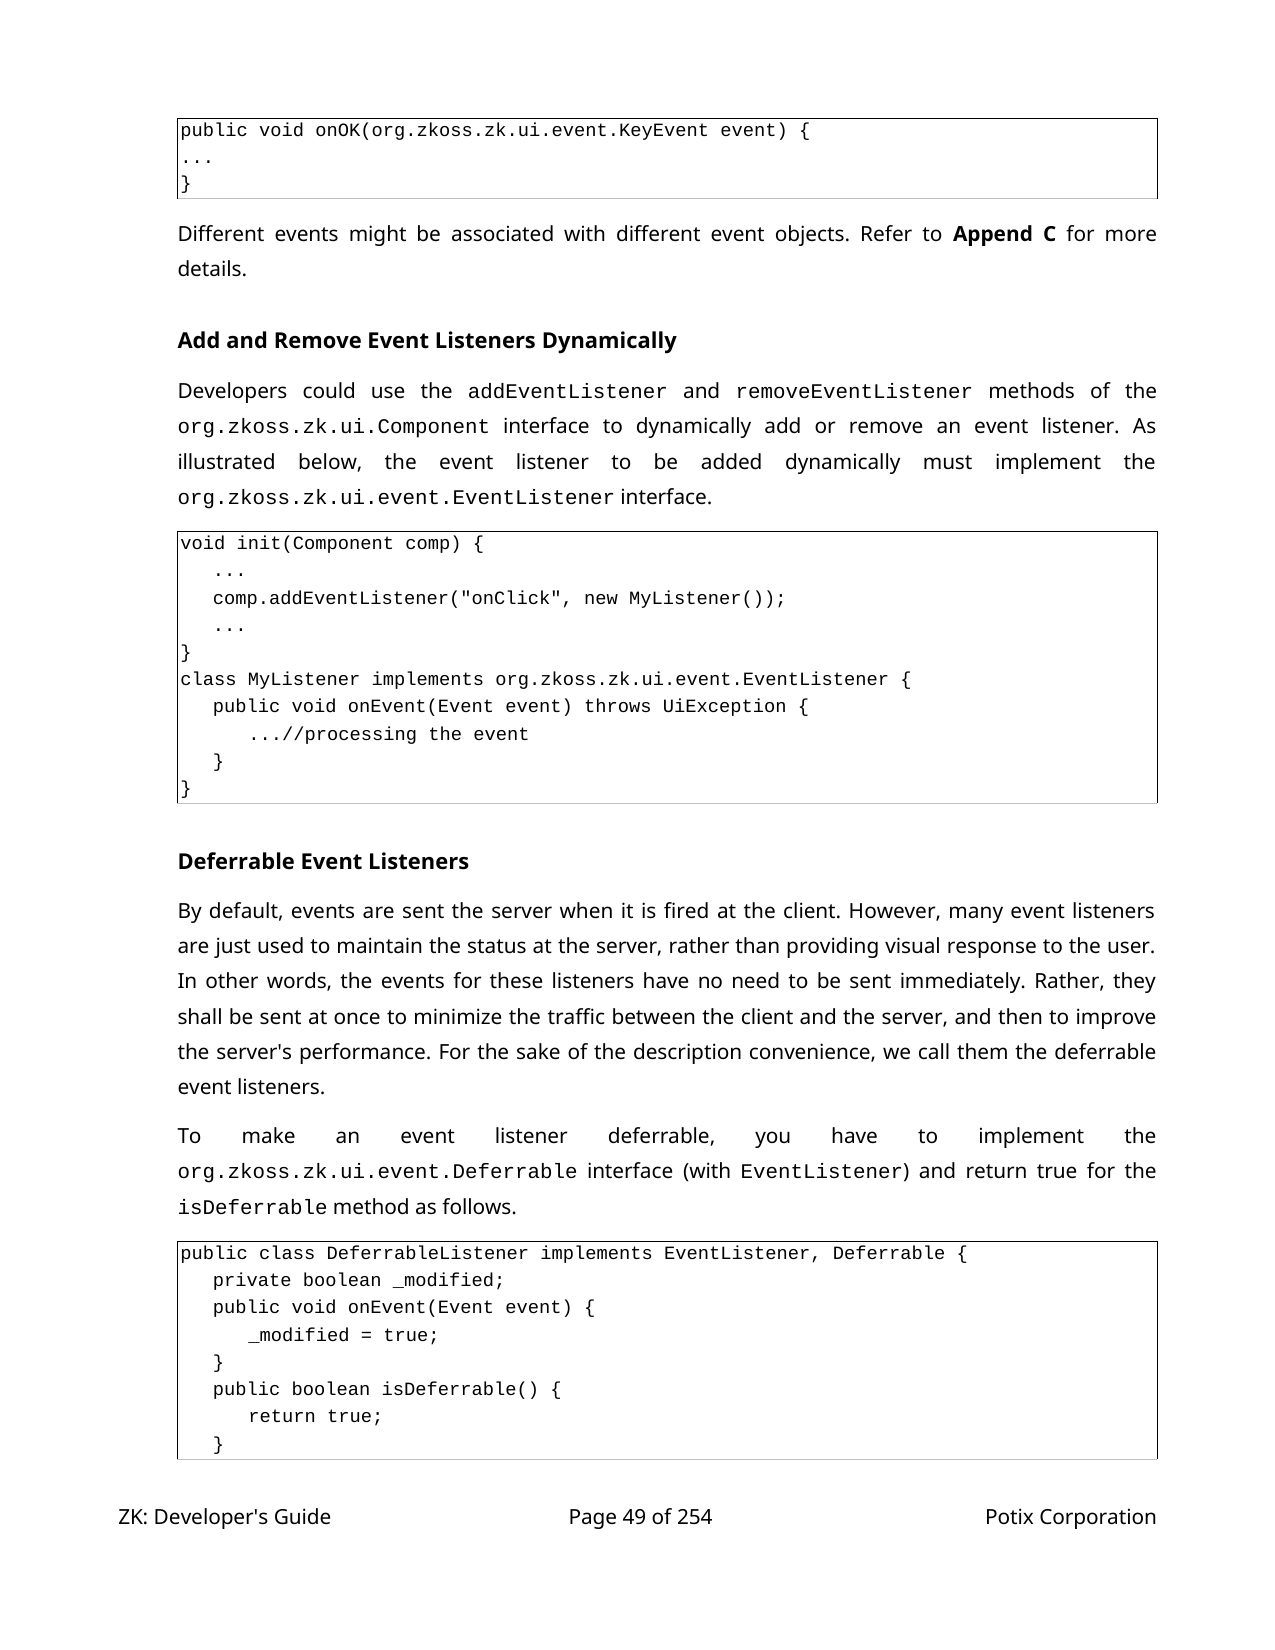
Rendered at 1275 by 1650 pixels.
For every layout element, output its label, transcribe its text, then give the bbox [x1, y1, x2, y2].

text Different events might be associated with different event objects. Refer to Append C for more details. [177, 219, 1157, 283]
text ... [178, 558, 1157, 583]
text To make an event listener deferrable, you have to implement the org.zkoss.zk.ui.event.Deferrable interface (with EventListener) and return true for the isDeferrable method as follows. [177, 1121, 1157, 1220]
text public void onOK(org.zkoss.zk.ui.event.KeyEvent event) { ... } [178, 119, 1157, 198]
text comp.addEventListener("onClick", new MyListener()); [178, 586, 1157, 610]
text } [178, 749, 1157, 773]
text } [178, 640, 1157, 664]
text public void onEvent(Event event) throws UiException { [178, 694, 1157, 718]
text ... [178, 613, 1157, 637]
subtitle Add and Remove Event Listeners Dynamically [177, 325, 1157, 355]
text class MyListener implements org.zkoss.zk.ui.event.EventListener { [178, 667, 1157, 691]
text } [178, 1431, 1157, 1459]
text return true; [178, 1404, 1157, 1428]
text public void onEvent(Event event) { [178, 1295, 1157, 1320]
text public boolean isDeferrable() { [178, 1377, 1157, 1401]
text _modified = true; [178, 1323, 1157, 1347]
text void init(Component comp) { [178, 532, 1157, 555]
text By default, events are sent the server when it is fired at the client. However, many event listeners are just used to maintain the status at the server, rather than providing visual response to the user. In other words, the events for these listeners have no need to be sent immediately. Rather, they shall be sent at once to minimize the traffic between the client and the server, and then to improve the server's performance. For the sake of the description convenience, we call them the deferrable event listeners. [177, 896, 1157, 1101]
text public class DeferrableListener implements EventListener, Deferrable { [178, 1242, 1157, 1265]
text Developers could use the addEventListener and removeEventListener methods of the org.zkoss.zk.ui.Component interface to dynamically add or remove an event listener. As illustrated below, the event listener to be added dynamically must implement the org.zkoss.zk.ui.event.EventListener interface. [177, 376, 1157, 511]
subtitle Deferrable Event Listeners [177, 846, 1157, 876]
text } [178, 776, 1157, 803]
text private boolean _modified; [178, 1268, 1157, 1292]
text ...//processing the event [178, 721, 1157, 746]
text } [178, 1350, 1157, 1374]
